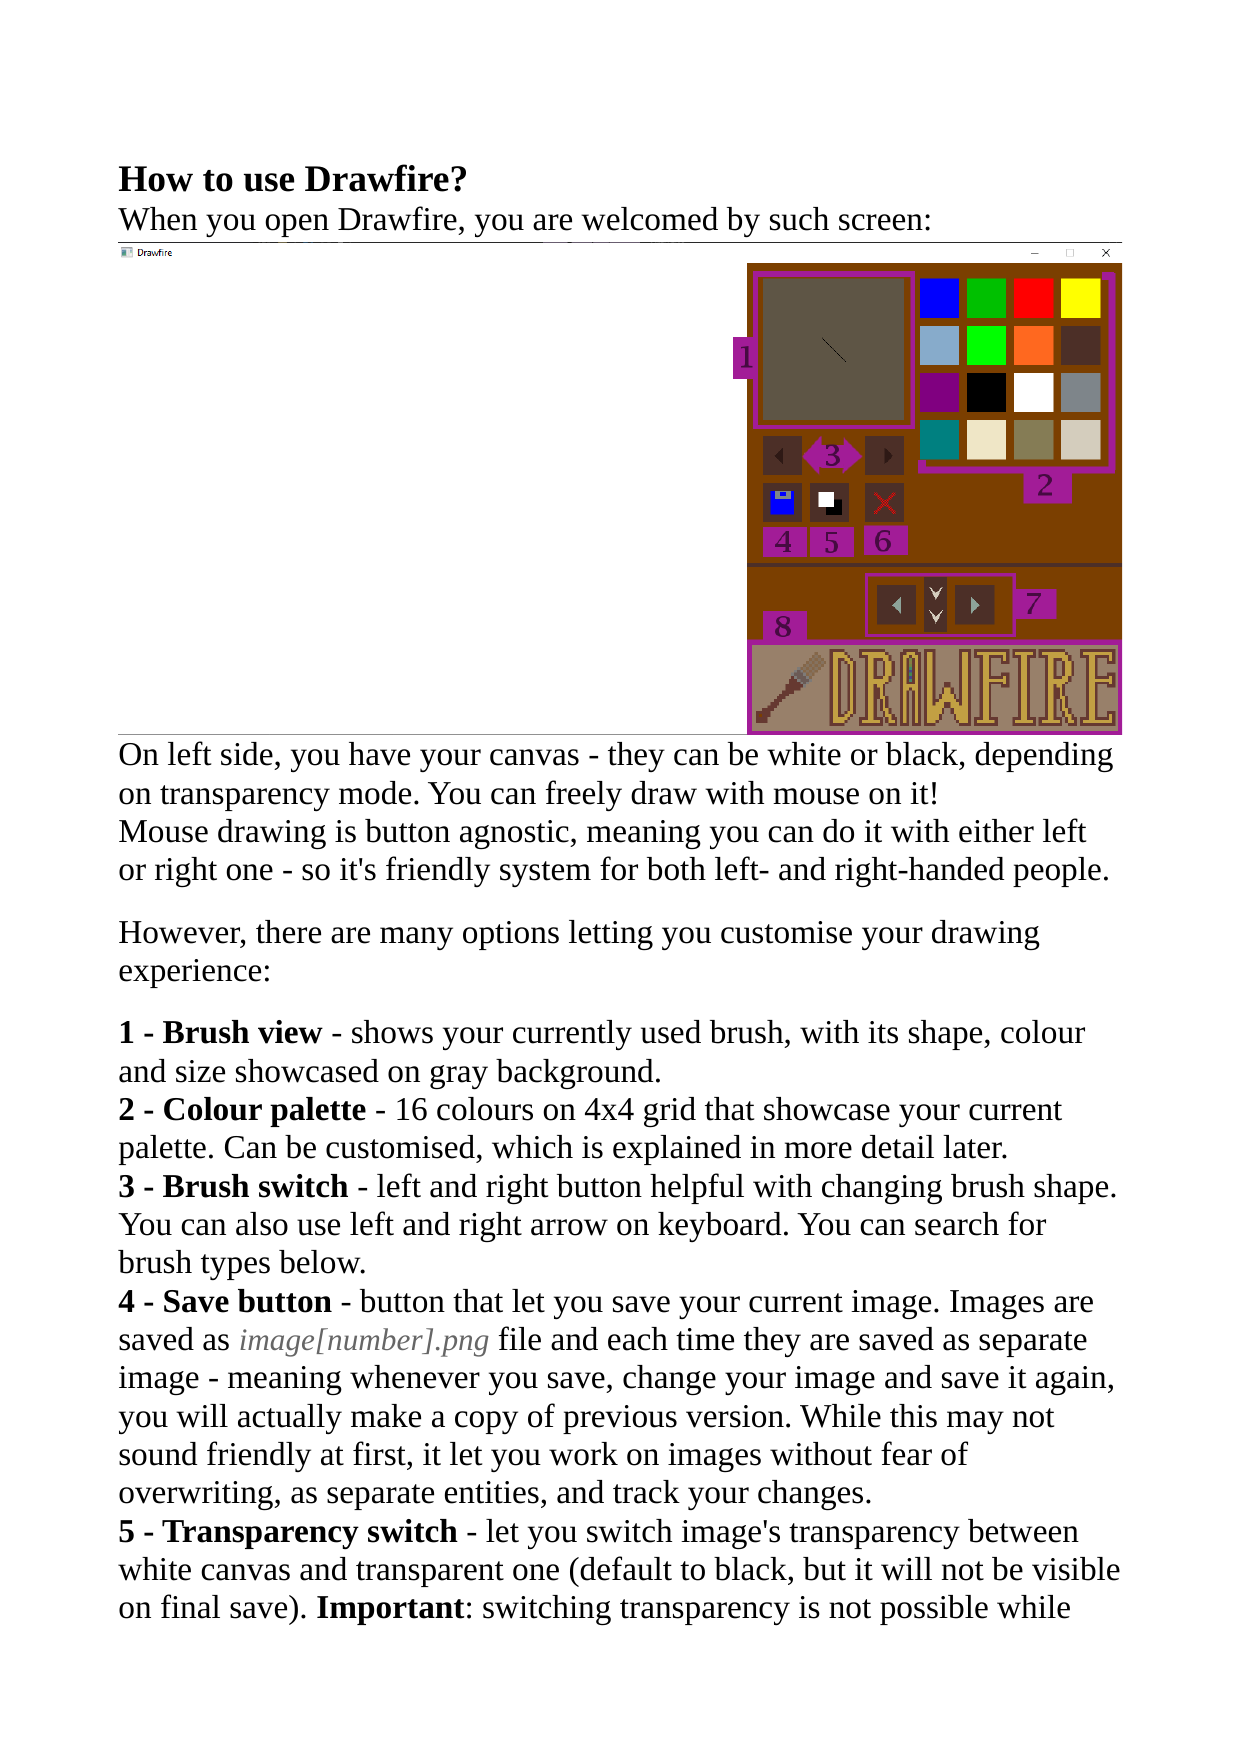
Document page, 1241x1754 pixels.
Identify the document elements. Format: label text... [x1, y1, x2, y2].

text 4 - Save button - button that let you save your current image. Images are saved as image[number].png file and each time they are saved as separate image - meaning whenever you save, change your image and save it again, you will actually make a copy of previous version. While this may not sound friendly at first, it let you work on images without fear of overwriting, as separate entities, and track your changes. [118, 1281, 1122, 1511]
picture [118, 242, 1123, 735]
text When you open Drawfire, you are welcomed by such screen: [118, 199, 1122, 238]
text 2 - Colour palette - 16 colours on 4x4 grid that showcase your current palette. Can be customised, which is explained in more detail later. [118, 1089, 1122, 1166]
text [118, 238, 1122, 242]
text How to use Drawfire? [118, 156, 1122, 199]
text However, there are many options letting you customise your drawing experience: [118, 912, 1122, 989]
text On left side, you have your canvas - they can be white or black, depending on transparency mode. You can freely draw with mouse on it! [118, 735, 1122, 811]
text 1 - Brush view - shows your currently used brush, with its shape, colour and size showcased on gray background. [118, 1013, 1122, 1089]
text 3 - Brush switch - left and right button helpful with changing brush shape. You can also use left and right arrow on keyboard. You can search for brush types below. [118, 1166, 1122, 1281]
text 5 - Transparency switch - let you switch image's transparency between white canvas and transparent one (default to black, but it will not be visible on final save). Important: switching transparency is not possible while [118, 1511, 1122, 1626]
text Mouse drawing is button agnostic, meaning you can do it with either left or right one - so it's friendly system for both left- and right-handed people. [118, 811, 1122, 888]
